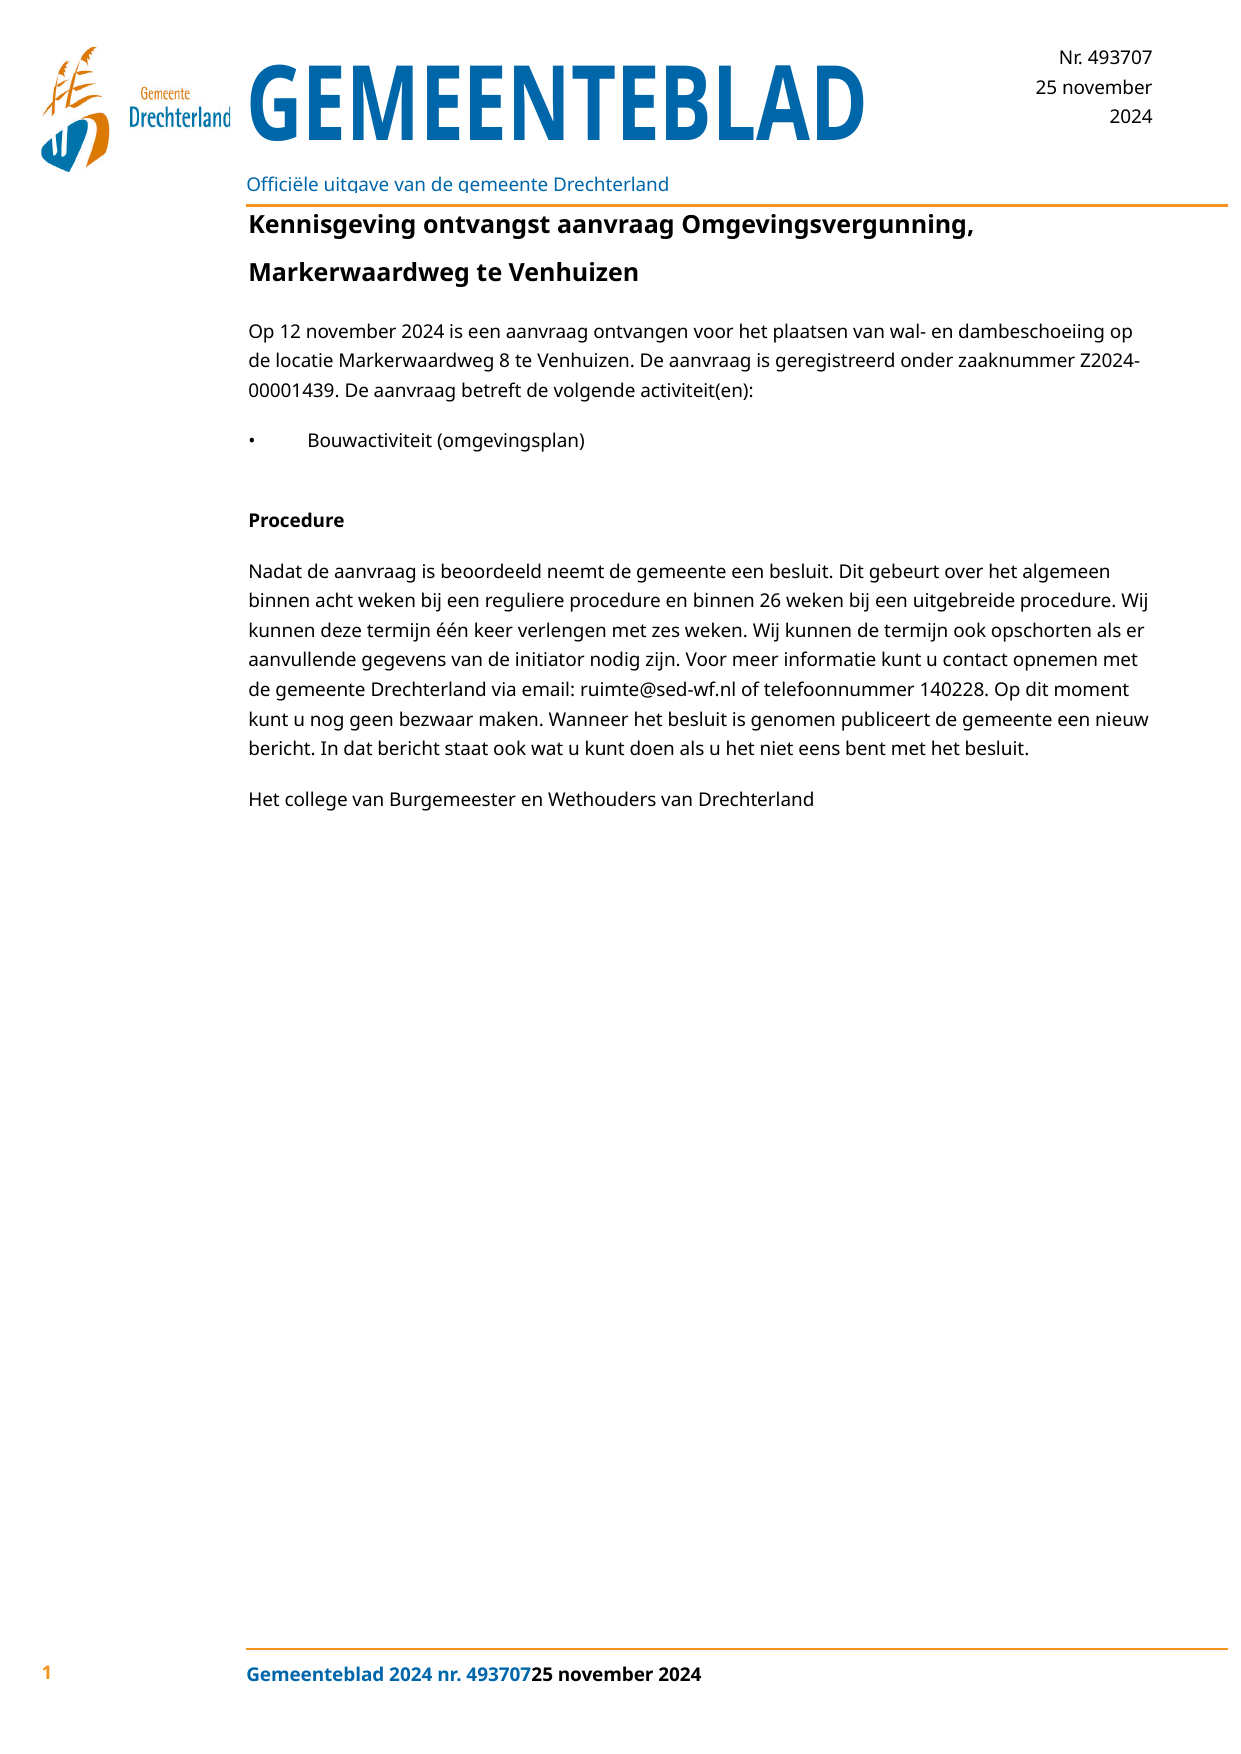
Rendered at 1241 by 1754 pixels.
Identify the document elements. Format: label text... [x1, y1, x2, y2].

picture [41, 47, 231, 172]
text Nadat de aanvraag is beoordeeld neemt de gemeente een besluit. Dit gebeurt over het algemeen binnen acht weken bij een reguliere procedure en binnen 26 weken bij een uitgebreide procedure. Wij kunnen deze termijn één keer verlengen met zes weken. Wij kunnen de termijn ook opschorten als er aanvullende gegevens van de initiator nodig zijn. Voor meer informatie kunt u contact opnemen met de gemeente Drechterland via email: ruimte@sed-wf.nl of telefoonnummer 140228. Op dit moment kunt u nog geen bezwaar maken. Wanneer het besluit is genomen publiceert de gemeente een nieuw bericht. In dat bericht staat ook wat u kunt doen als u het niet eens bent met het besluit. [248, 558, 1152, 761]
picture [226, 115, 231, 124]
text Kennisgeving ontvangst aanvraag Omgevingsvergunning, Markerwaardweg te Venhuizen [248, 207, 1152, 288]
text Het college van Burgemeester en Wethouders van Drechterland [248, 786, 1152, 812]
list Bouwactiviteit (omgevingsplan) [248, 427, 1152, 453]
text Procedure [248, 507, 1152, 533]
picture [41, 158, 64, 172]
text Op 12 november 2024 is een aanvraag ontvangen voor het plaatsen van wal- en dambeschoeiing op de locatie Markerwaardweg 8 te Venhuizen. De aanvraag is geregistreerd onder zaaknummer Z2024-00001439. De aanvraag betreft de volgende activiteit(en): [248, 318, 1152, 403]
